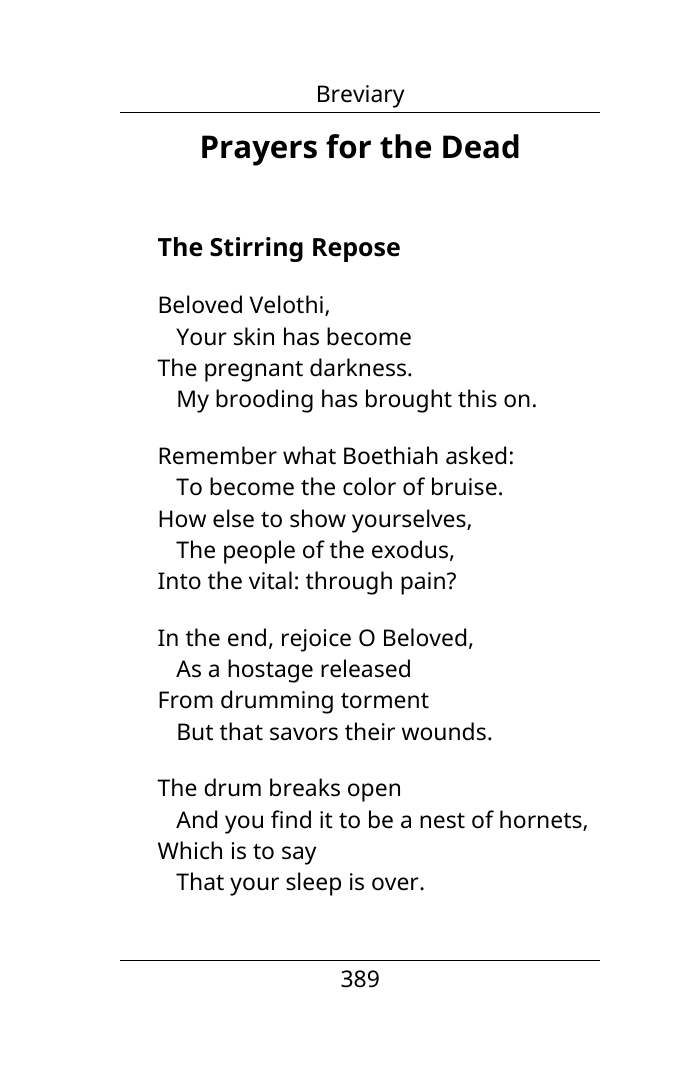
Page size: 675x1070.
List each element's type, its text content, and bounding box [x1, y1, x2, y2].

text As a hostage released [176, 653, 600, 684]
text And you find it to be a nest of hornets, [176, 803, 600, 835]
text Your skin has become [176, 321, 600, 352]
text Which is to say [157, 835, 600, 866]
text The Stirring Repose [157, 230, 600, 264]
text To become the color of bruise. [176, 471, 600, 502]
text Into the vital: through pain? [157, 565, 600, 596]
text The people of the exodus, [176, 534, 600, 565]
text From drumming torment [157, 684, 600, 716]
text But that savors their wounds. [176, 716, 600, 747]
text Remember what Boethiah asked: [157, 440, 600, 471]
text Prayers for the Dead [120, 125, 600, 167]
text The drum breaks open [157, 772, 600, 803]
text That your sleep is over. [176, 866, 600, 897]
text The pregnant darkness. [157, 352, 600, 383]
text In the end, rejoice O Beloved, [157, 622, 600, 653]
text How else to show yourselves, [157, 502, 600, 534]
text My brooding has brought this on. [176, 383, 600, 414]
text Beloved Velothi, [157, 289, 600, 321]
